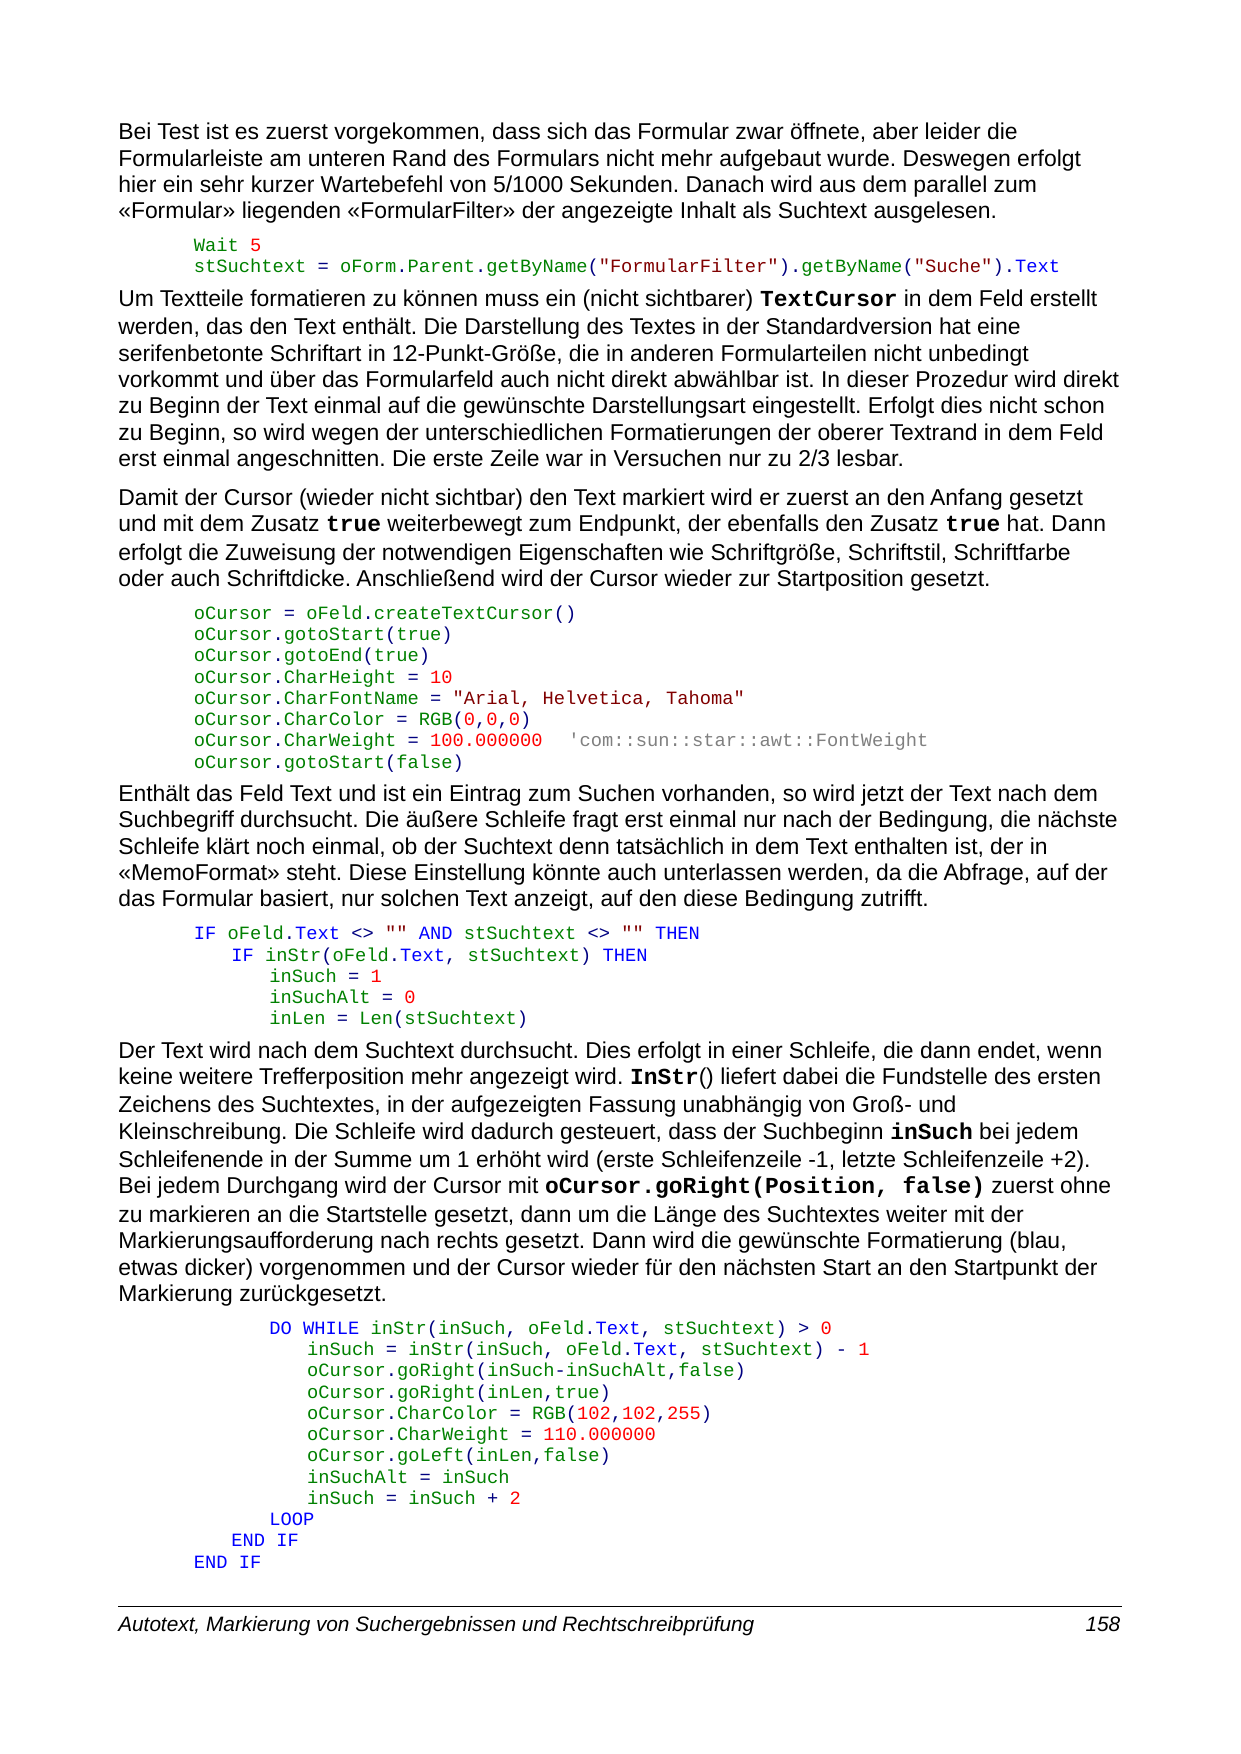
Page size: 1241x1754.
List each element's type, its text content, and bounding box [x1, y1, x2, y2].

text DO WHILE inStr(inSuch, oFeld.Text, stSuchtext) > 0 [156, 1319, 1122, 1340]
text END IF [156, 1552, 1122, 1574]
text IF inStr(oFeld.Text, stSuchtext) THEN [156, 945, 1122, 967]
text Damit der Cursor (wieder nicht sichtbar) den Text markiert wird er zuerst an den Anfang gesetzt und mit dem Zusatz true weiterbewegt zum Endpunkt, der ebenfalls den Zusatz true hat. Dann erfolgt die Zuweisung der notwendigen Eigenschaften wie Schriftgröße, Schriftstil, Schriftfarbe oder auch Schriftdicke. Anschließend wird der Cursor wieder zur Startposition gesetzt. [118, 484, 1122, 591]
text stSuchtext = oForm.Parent.getByName("FormularFilter").getByName("Suche").Text [156, 257, 1122, 278]
text inSuchAlt = 0 [156, 988, 1122, 1009]
text LOOP [156, 1510, 1122, 1531]
text oCursor.goLeft(inLen,false) [156, 1446, 1122, 1467]
text Der Text wird nach dem Suchtext durchsucht. Dies erfolgt in einer Schleife, die dann endet, wenn keine weitere Trefferposition mehr angezeigt wird. InStr() liefert dabei die Fundstelle des ersten Zeichens des Suchtextes, in der aufgezeigten Fassung unabhängig von Groß- und Kleinschreibung. Die Schleife wird dadurch gesteuert, dass der Suchbeginn inSuch bei jedem Schleifenende in der Summe um 1 erhöht wird (erste Schleifenzeile -1, letzte Schleifenzeile +2). Bei jedem Durchgang wird der Cursor mit oCursor.goRight(Position, false) zuerst ohne zu markieren an die Startstelle gesetzt, dann um die Länge des Suchtextes weiter mit der Markierungsaufforderung nach rechts gesetzt. Dann wird die gewünschte Formatierung (blau, etwas dicker) vorgenommen und der Cursor wieder für den nächsten Start an den Startpunkt der Markierung zurückgesetzt. [118, 1037, 1122, 1306]
text oCursor = oFeld.createTextCursor() [156, 604, 1122, 625]
text inSuch = inSuch + 2 [156, 1489, 1122, 1510]
text oCursor.goRight(inSuch-inSuchAlt,false) [156, 1361, 1122, 1382]
text inSuch = 1 [156, 967, 1122, 988]
text oCursor.CharHeight = 10 [156, 667, 1122, 689]
text oCursor.CharWeight = 100.000000 'com::sun::star::awt::FontWeight [156, 731, 1122, 752]
text oCursor.gotoStart(true) [156, 625, 1122, 646]
text oCursor.goRight(inLen,true) [156, 1382, 1122, 1404]
text IF oFeld.Text <> "" AND stSuchtext <> "" THEN [156, 924, 1122, 945]
text oCursor.CharColor = RGB(102,102,255) [156, 1404, 1122, 1425]
text END IF [156, 1531, 1122, 1552]
text oCursor.gotoEnd(true) [156, 646, 1122, 667]
text oCursor.CharFontName = "Arial, Helvetica, Tahoma" [156, 689, 1122, 710]
text inLen = Len(stSuchtext) [156, 1009, 1122, 1030]
text Bei Test ist es zuerst vorgekommen, dass sich das Formular zwar öffnete, aber leider die Formularleiste am unteren Rand des Formulars nicht mehr aufgebaut wurde. Deswegen erfolgt hier ein sehr kurzer Wartebefehl von 5/1000 Sekunden. Danach wird aus dem parallel zum «Formular» liegenden «FormularFilter» der angezeigte Inhalt als Suchtext ausgelesen. [118, 118, 1122, 223]
text oCursor.CharColor = RGB(0,0,0) [156, 710, 1122, 731]
text Um Textteile formatieren zu können muss ein (nicht sichtbarer) TextCursor in dem Feld erstellt werden, das den Text enthält. Die Darstellung des Textes in der Standardversion hat eine serifenbetonte Schriftart in 12-Punkt-Größe, die in anderen Formularteilen nicht unbedingt vorkommt und über das Formularfeld auch nicht direkt abwählbar ist. In dieser Prozedur wird direkt zu Beginn der Text einmal auf die gewünschte Darstellungsart eingestellt. Erfolgt dies nicht schon zu Beginn, so wird wegen der unterschiedlichen Formatierungen der oberer Textrand in dem Feld erst einmal angeschnitten. Die erste Zeile war in Versuchen nur zu 2/3 lesbar. [118, 285, 1122, 471]
text Wait 5 [156, 236, 1122, 257]
text inSuchAlt = inSuch [156, 1467, 1122, 1489]
text Enthält das Feld Text und ist ein Eintrag zum Suchen vorhanden, so wird jetzt der Text nach dem Suchbegriff durchsucht. Die äußere Schleife fragt erst einmal nur nach der Bedingung, die nächste Schleife klärt noch einmal, ob der Suchtext denn tatsächlich in dem Text enthalten ist, der in «MemoFormat» steht. Diese Einstellung könnte auch unterlassen werden, da die Abfrage, auf der das Formular basiert, nur solchen Text anzeigt, auf den diese Bedingung zutrifft. [118, 780, 1122, 912]
text oCursor.gotoStart(false) [156, 752, 1122, 774]
text inSuch = inStr(inSuch, oFeld.Text, stSuchtext) - 1 [156, 1340, 1122, 1361]
text oCursor.CharWeight = 110.000000 [156, 1425, 1122, 1446]
